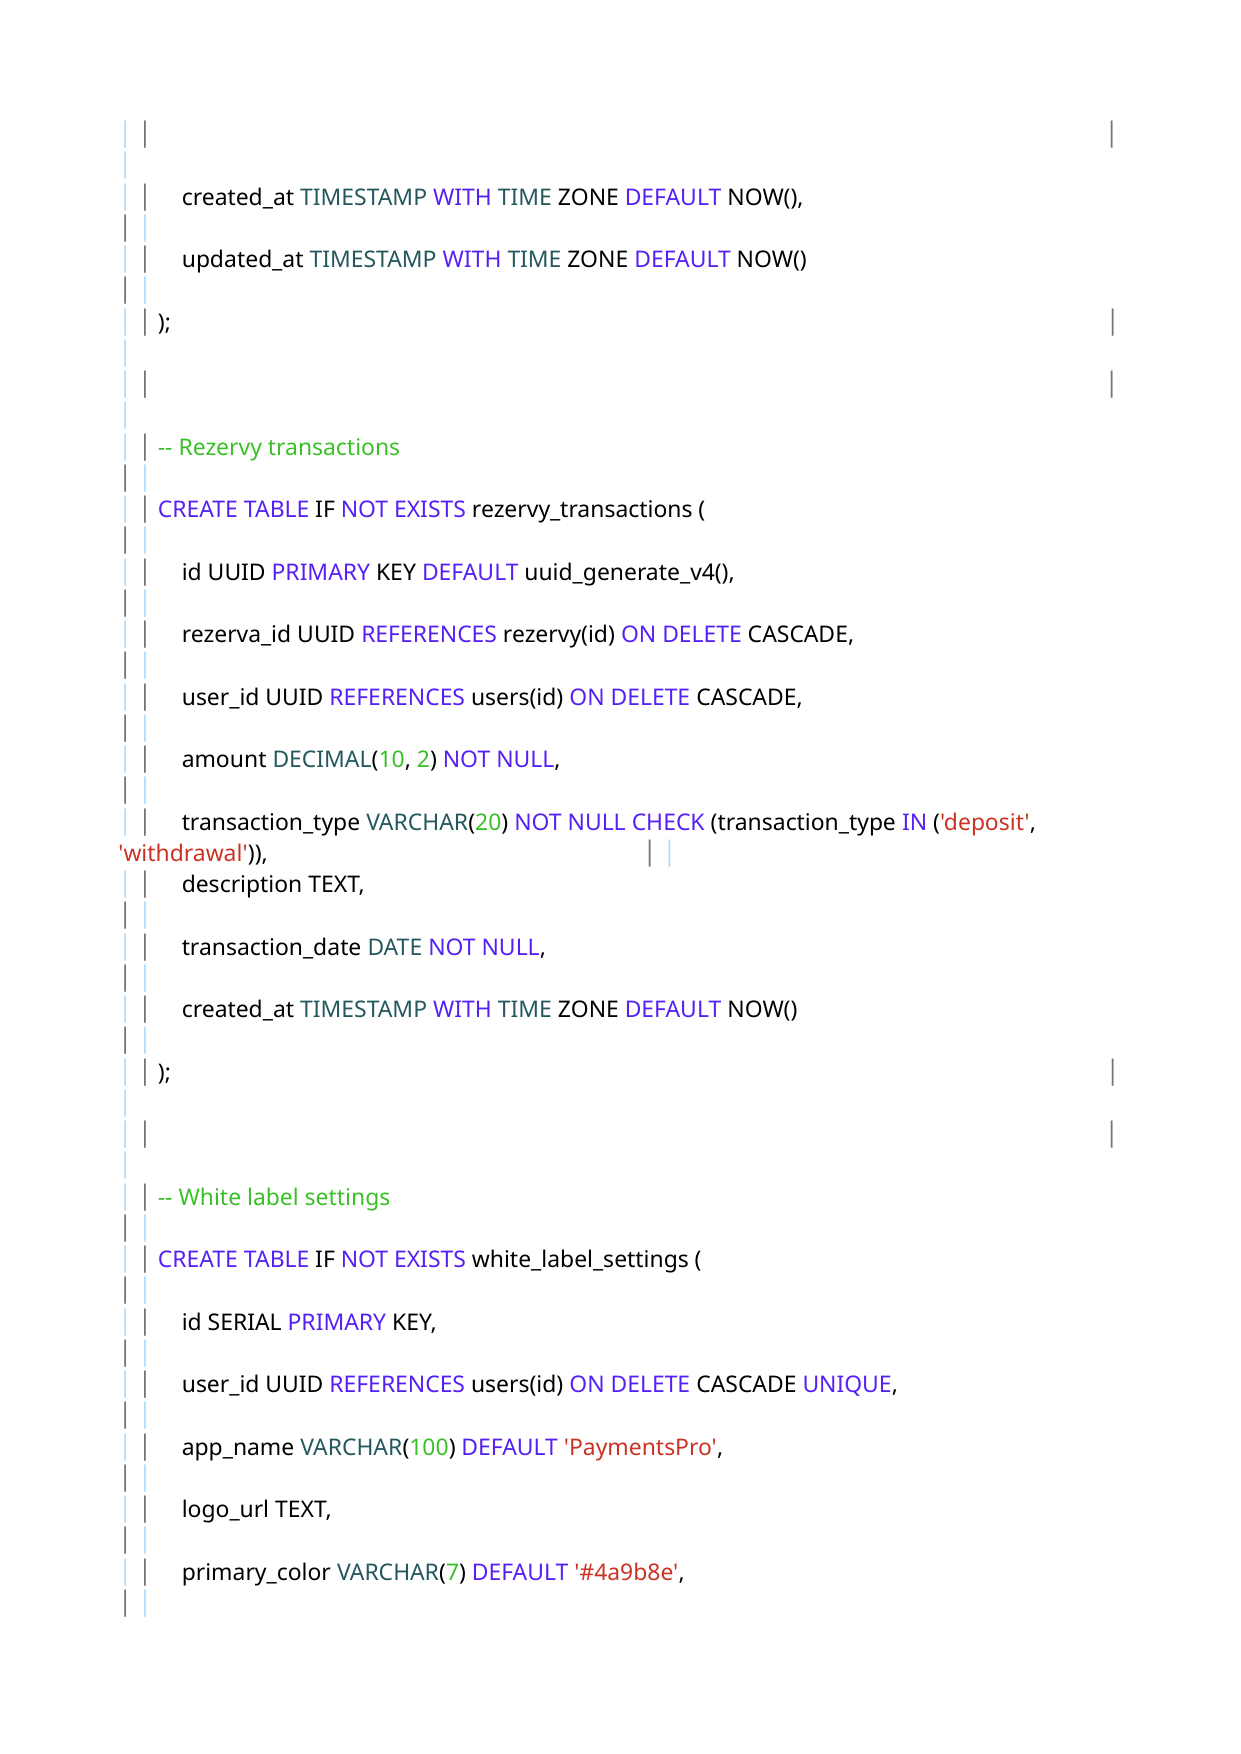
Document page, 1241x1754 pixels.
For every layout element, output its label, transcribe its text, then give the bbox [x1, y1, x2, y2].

text │ │ │ │ [118, 1118, 1122, 1181]
text │ │ │ │ [118, 368, 1122, 431]
text │ │ rezerva_id UUID REFERENCES rezervy(id) ON DELETE CASCADE, │ │ [118, 618, 1122, 681]
text │ │ description TEXT, │ │ [118, 868, 1122, 931]
text │ │ ); │ │ [118, 306, 1122, 368]
text │ │ transaction_date DATE NOT NULL, │ │ [118, 931, 1122, 993]
text │ │ CREATE TABLE IF NOT EXISTS white_label_settings ( │ │ [118, 1243, 1122, 1306]
text │ │ updated_at TIMESTAMP WITH TIME ZONE DEFAULT NOW() │ │ [118, 243, 1122, 306]
text │ │ user_id UUID REFERENCES users(id) ON DELETE CASCADE, │ │ [118, 681, 1122, 743]
text │ │ amount DECIMAL(10, 2) NOT NULL, │ │ [118, 743, 1122, 806]
text │ │ user_id UUID REFERENCES users(id) ON DELETE CASCADE UNIQUE, │ │ [118, 1368, 1122, 1431]
text │ │ created_at TIMESTAMP WITH TIME ZONE DEFAULT NOW(), │ │ [118, 181, 1122, 243]
text │ │ logo_url TEXT, │ │ [118, 1493, 1122, 1556]
text │ │ id SERIAL PRIMARY KEY, │ │ [118, 1306, 1122, 1368]
text │ │ transaction_type VARCHAR(20) NOT NULL CHECK (transaction_type IN ('deposit', 'withdrawal')), │ │ [118, 806, 1122, 868]
text │ │ primary_color VARCHAR(7) DEFAULT '#4a9b8e', │ │ [118, 1556, 1122, 1618]
text │ │ ); │ │ [118, 1056, 1122, 1118]
text │ │ -- Rezervy transactions │ │ [118, 431, 1122, 493]
text │ │ CREATE TABLE IF NOT EXISTS rezervy_transactions ( │ │ [118, 493, 1122, 556]
text │ │ id UUID PRIMARY KEY DEFAULT uuid_generate_v4(), │ │ [118, 556, 1122, 618]
text │ │ app_name VARCHAR(100) DEFAULT 'PaymentsPro', │ │ [118, 1431, 1122, 1493]
text │ │ created_at TIMESTAMP WITH TIME ZONE DEFAULT NOW() │ │ [118, 993, 1122, 1056]
text │ │ -- White label settings │ │ [118, 1181, 1122, 1243]
text │ │ │ │ [118, 118, 1122, 181]
